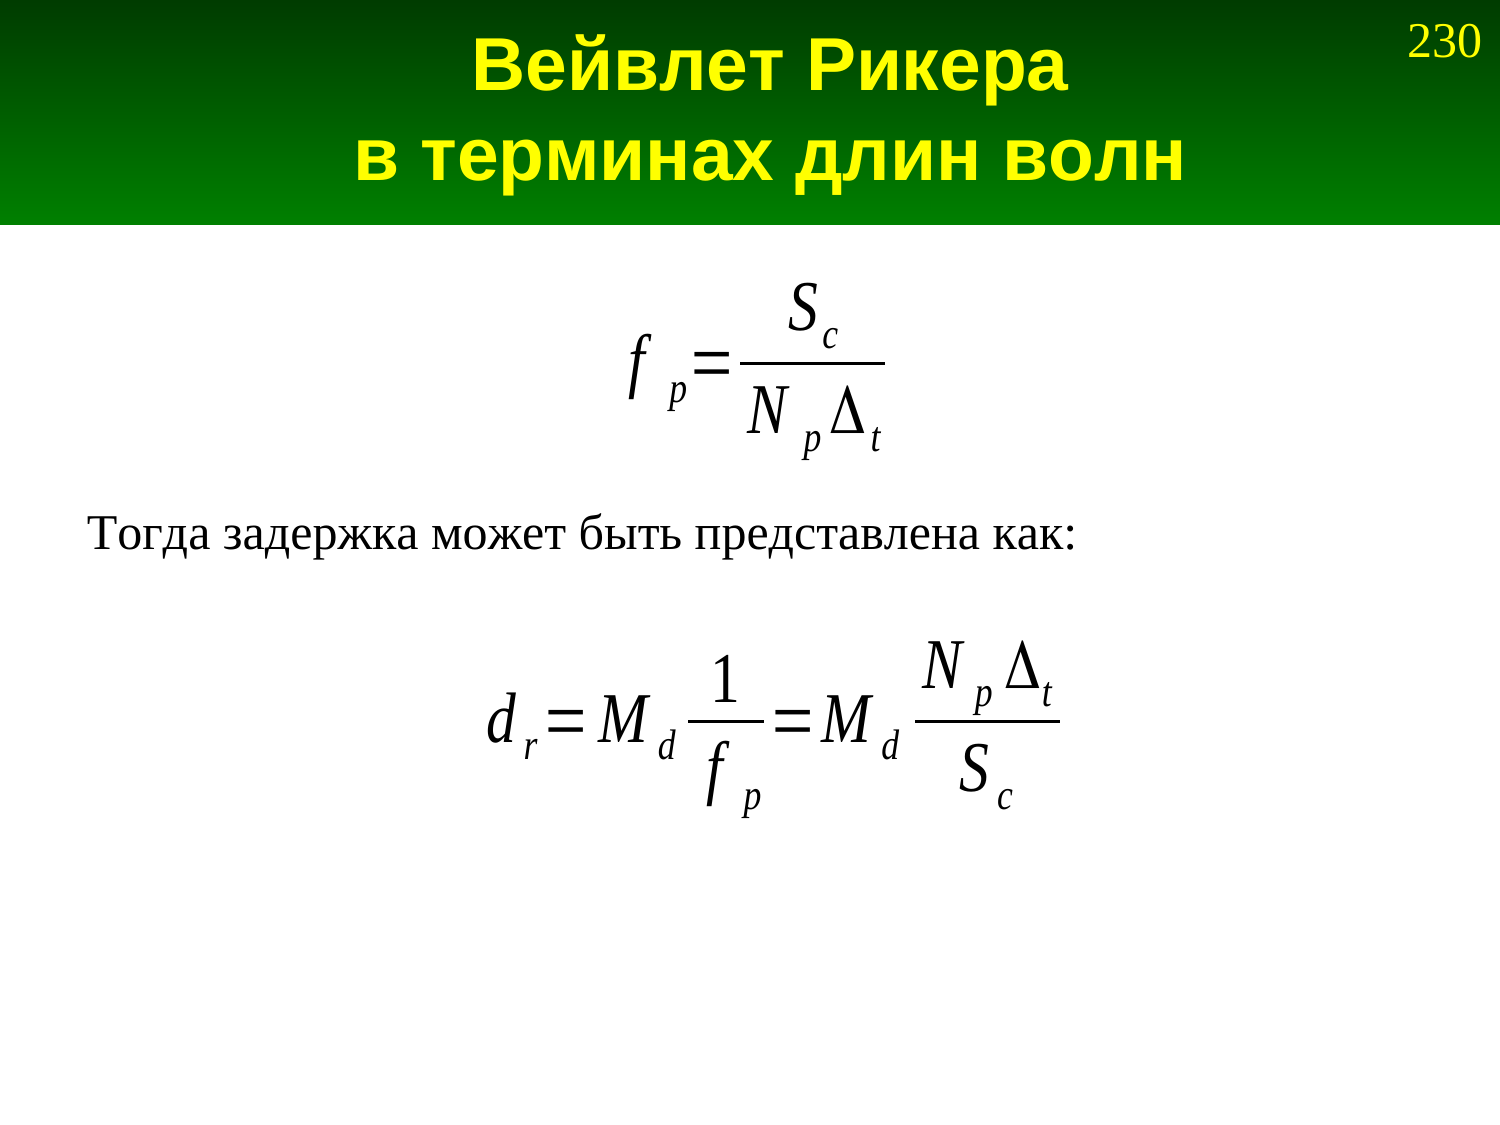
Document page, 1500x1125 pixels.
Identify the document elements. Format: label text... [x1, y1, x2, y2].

chart [602, 267, 902, 461]
text_box Тогда задержка может быть представлена как: [72, 492, 1093, 567]
chart [471, 625, 1075, 819]
title Вейвлет Рикера в терминах длин волн [100, 7, 1441, 204]
